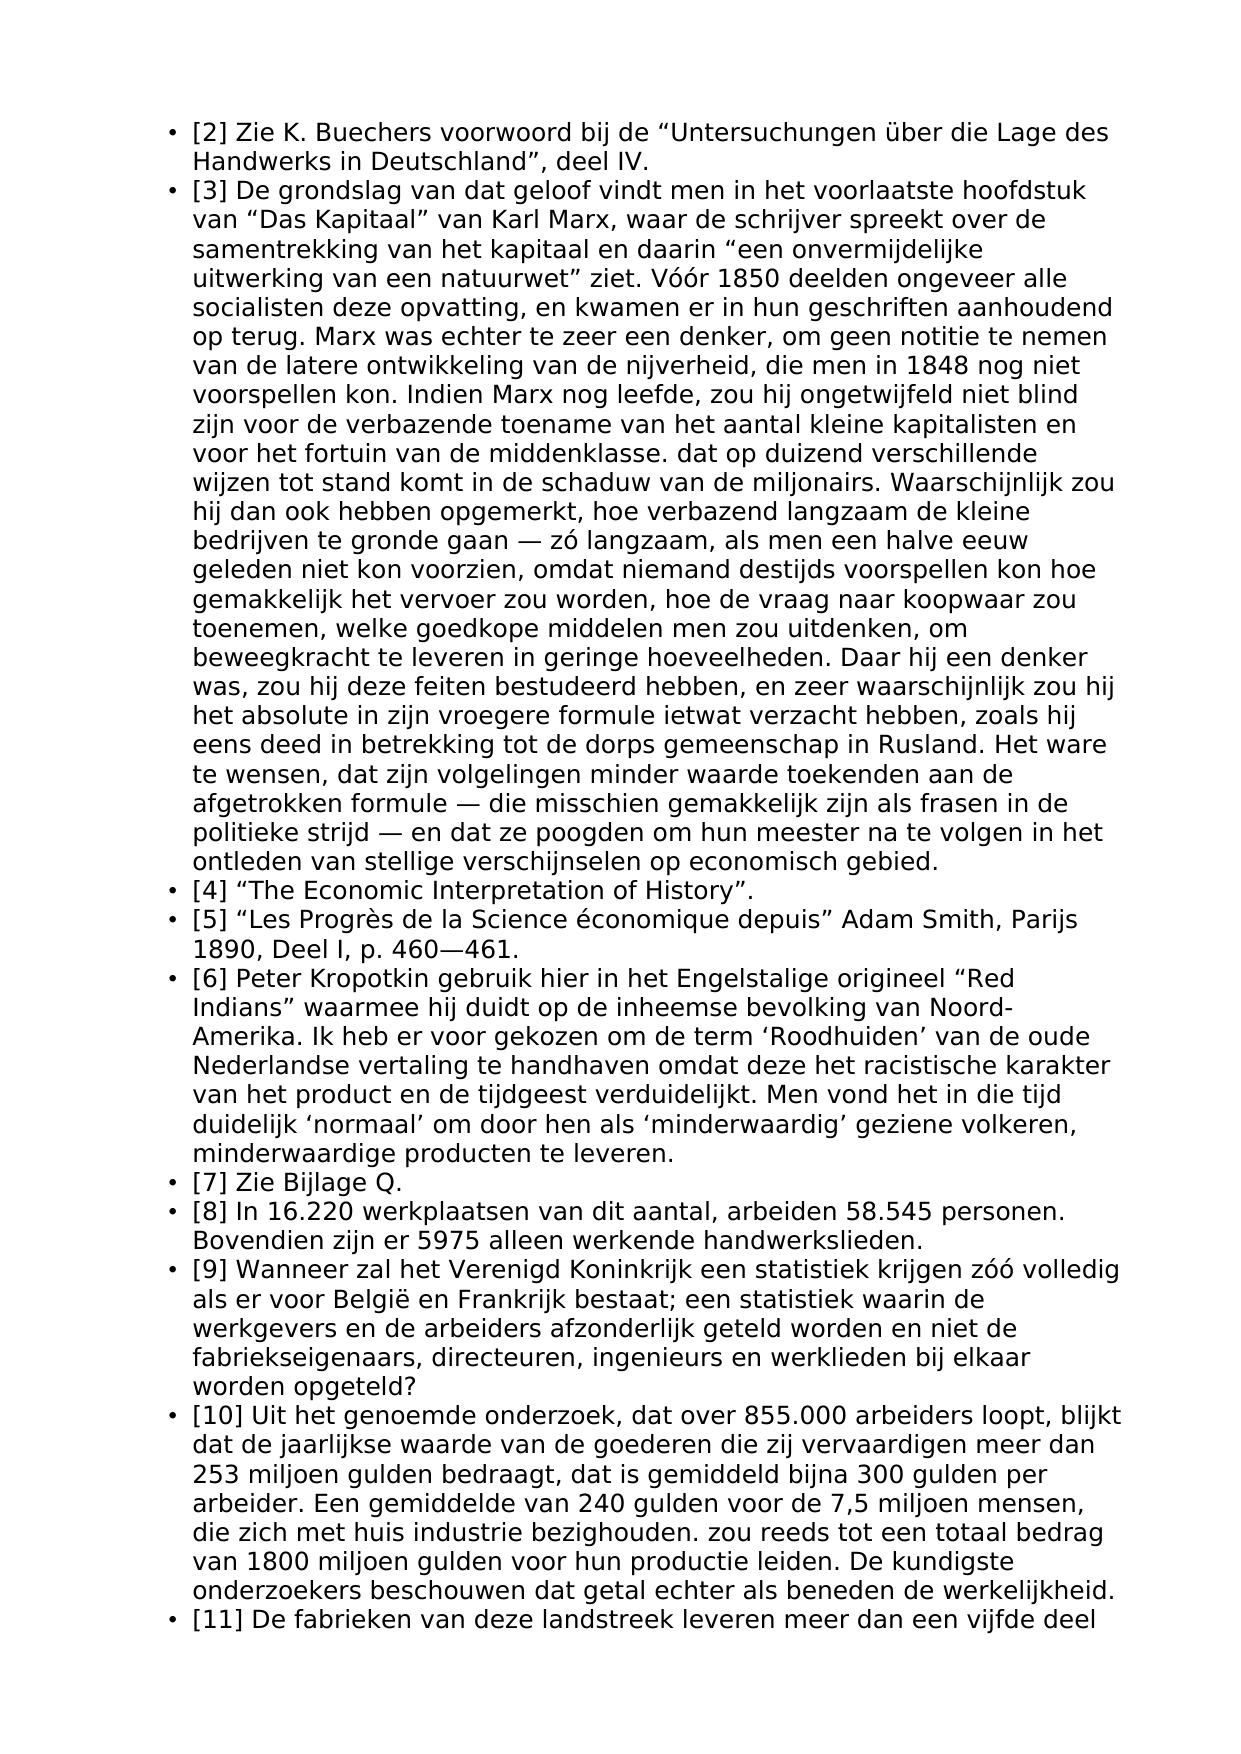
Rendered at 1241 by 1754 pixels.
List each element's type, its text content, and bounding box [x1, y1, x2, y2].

list [6] Peter Kropotkin gebruik hier in het Engelstalige origineel “Red Indians” waarmee hij duidt op de inheemse bevolking van Noord-Amerika. Ik heb er voor gekozen om de term ‘Roodhuiden’ van de oude Nederlandse vertaling te handhaven omdat deze het racistische karakter van het product en de tijdgeest verduidelijkt. Men vond het in die tijd duidelijk ‘normaal’ om door hen als ‘minderwaardig’ geziene volkeren, minderwaardige producten te leveren. [177, 964, 1122, 1168]
list [3] De grondslag van dat geloof vindt men in het voorlaatste hoofdstuk van “Das Kapitaal” van Karl Marx, waar de schrijver spreekt over de samentrekking van het kapitaal en daarin “een onvermijdelijke uitwerking van een natuurwet” ziet. Vóór 1850 deelden ongeveer alle socialisten deze opvatting, en kwamen er in hun geschriften aanhoudend op terug. Marx was echter te zeer een denker, om geen notitie te nemen van de latere ontwikkeling van de nijverheid, die men in 1848 nog niet voorspellen kon. Indien Marx nog leefde, zou hij ongetwijfeld niet blind zijn voor de verbazende toename van het aantal kleine kapitalisten en voor het fortuin van de middenklasse. dat op duizend verschillende wijzen tot stand komt in de schaduw van de miljonairs. Waarschijnlijk zou hij dan ook hebben opgemerkt, hoe verbazend langzaam de kleine bedrijven te gronde gaan — zó langzaam, als men een halve eeuw geleden niet kon voorzien, omdat niemand destijds voorspellen kon hoe gemakkelijk het vervoer zou worden, hoe de vraag naar koopwaar zou toenemen, welke goedkope middelen men zou uitdenken, om beweegkracht te leveren in geringe hoeveelheden. Daar hij een denker was, zou hij deze feiten bestudeerd hebben, en zeer waarschijnlijk zou hij het absolute in zijn vroegere formule ietwat verzacht hebben, zoals hij eens deed in betrekking tot de dorps gemeenschap in Rusland. Het ware te wensen, dat zijn volgelingen minder waarde toekenden aan de afgetrokken formule — die misschien gemakkelijk zijn als frasen in de politieke strijd — en dat ze poogden om hun meester na te volgen in het ontleden van stellige verschijnselen op economisch gebied. [177, 176, 1122, 876]
list [10] Uit het genoemde onderzoek, dat over 855.000 arbeiders loopt, blijkt dat de jaarlijkse waarde van de goederen die zij vervaardigen meer dan 253 miljoen gulden bedraagt, dat is gemiddeld bijna 300 gulden per arbeider. Een gemiddelde van 240 gulden voor de 7,5 miljoen mensen, die zich met huis industrie bezighouden. zou reeds tot een totaal bedrag van 1800 miljoen gulden voor hun productie leiden. De kundigste onderzoekers beschouwen dat getal echter als beneden de werkelijkheid. [177, 1401, 1122, 1606]
list [9] Wanneer zal het Verenigd Koninkrijk een statistiek krijgen zóó volledig als er voor België en Frankrijk bestaat; een statistiek waarin de werkgevers en de arbeiders afzonderlijk geteld worden en niet de fabriekseigenaars, directeuren, ingenieurs en werklieden bij elkaar worden opgeteld? [177, 1256, 1122, 1401]
list [8] In 16.220 werkplaatsen van dit aantal, arbeiden 58.545 personen. Bovendien zijn er 5975 alleen werkende handwerkslieden. [177, 1197, 1122, 1256]
list [2] Zie K. Buechers voorwoord bij de “Untersuchungen über die Lage des Handwerks in Deutschland”, deel IV. [177, 118, 1122, 176]
list [7] Zie Bijlage Q. [177, 1168, 1122, 1197]
list [4] “The Economic Interpretation of History”. [177, 876, 1122, 906]
list [5] “Les Progrès de la Science économique depuis” Adam Smith, Parijs 1890, Deel I, p. 460—461. [177, 906, 1122, 964]
list [11] De fabrieken van deze landstreek leveren meer dan een vijfde deel [177, 1606, 1122, 1635]
